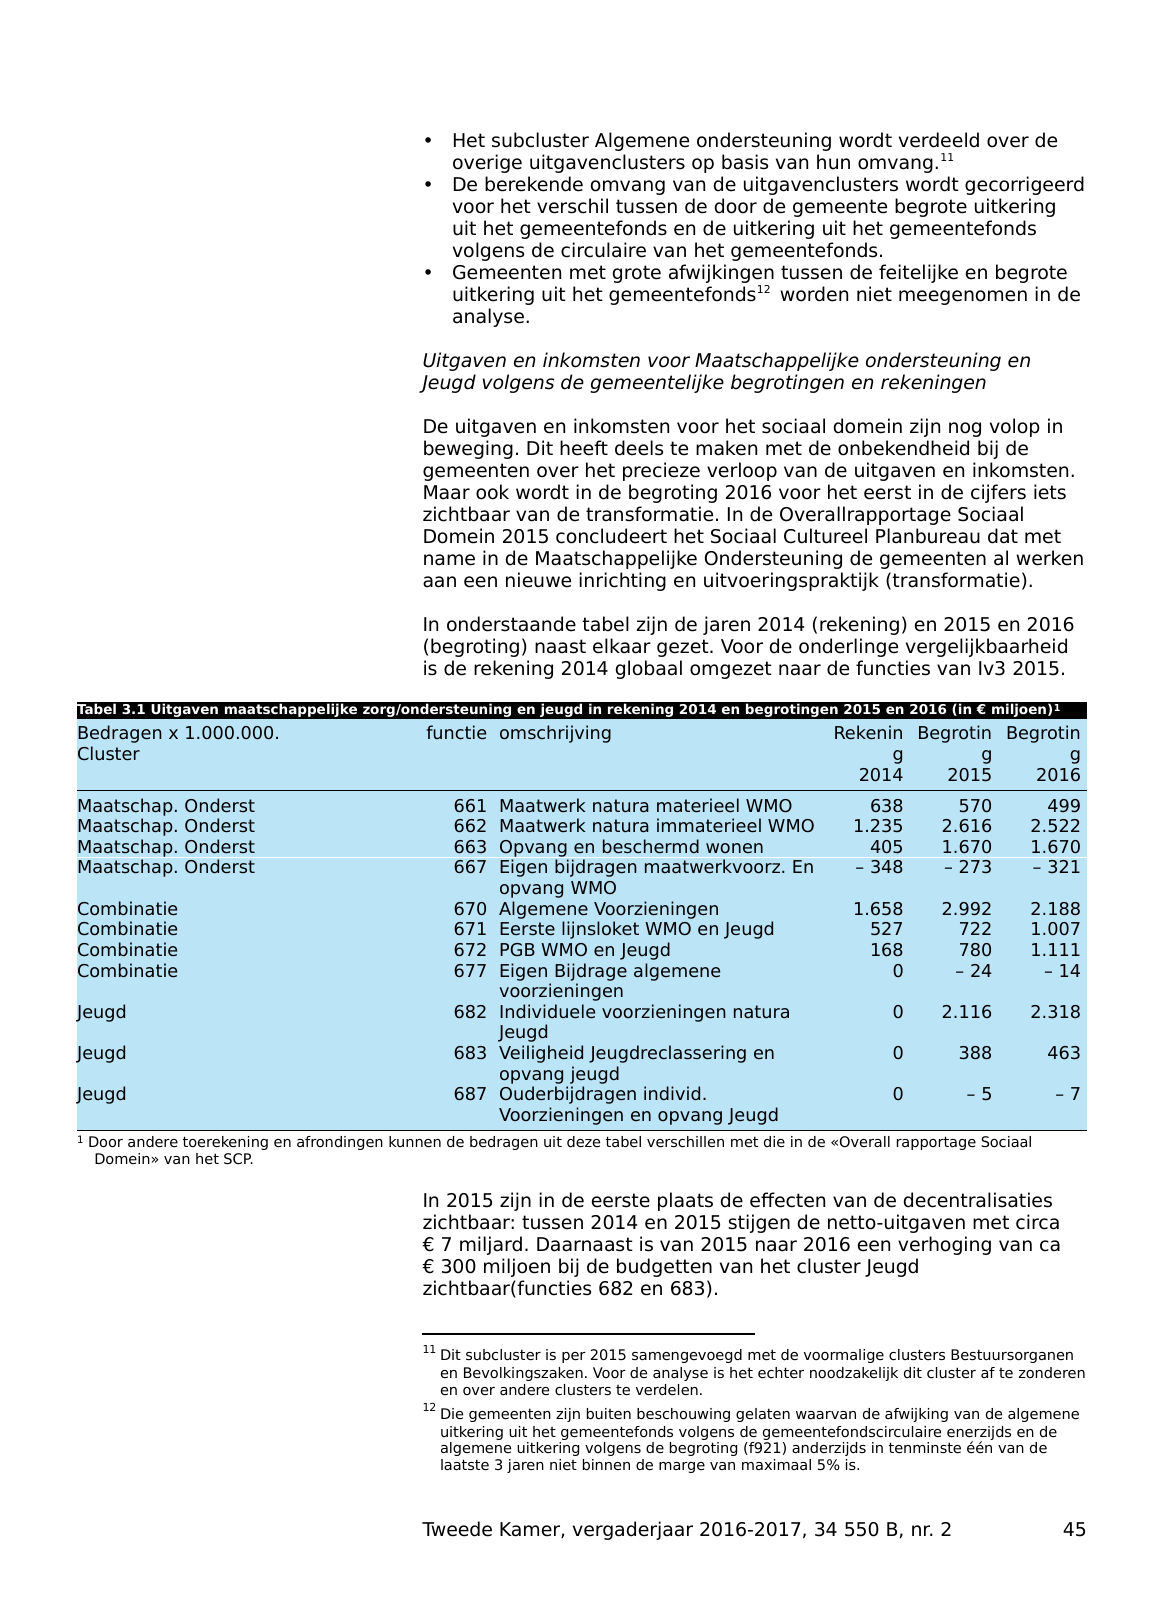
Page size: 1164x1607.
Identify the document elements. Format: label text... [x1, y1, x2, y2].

table_cell Maatschap. Onderst [77, 837, 404, 857]
table_cell 527 [821, 919, 909, 940]
table_cell 570 [909, 791, 998, 816]
table_cell Eigen Bijdrage algemene voorzieningen [493, 961, 821, 1002]
table_cell 662 [405, 816, 493, 837]
table_cell 780 [909, 940, 998, 961]
table_cell 1.235 [821, 816, 909, 837]
table_cell Maatschap. Onderst [77, 858, 404, 899]
table_cell – 273 [909, 858, 998, 899]
table_cell – 14 [998, 961, 1087, 1002]
table_cell 463 [998, 1043, 1087, 1084]
table_cell Jeugd [77, 1043, 404, 1084]
table_cell 1 Door andere toerekening en afrondingen kunnen de bedragen uit deze tabel verschillen met die in de «Overall rapportage Sociaal Domein» van het SCP. [77, 1131, 1087, 1168]
table_cell 2.318 [998, 1002, 1087, 1043]
table_cell Maatschap. Onderst [77, 816, 404, 837]
table_cell 682 [405, 1002, 493, 1043]
table_cell 638 [821, 791, 909, 816]
table_cell 663 [405, 837, 493, 857]
text Die gemeenten zijn buiten beschouwing gelaten waarvan de afwijking van de algemene uitkering uit het gemeentefonds volgens de gemeentefondscirculaire enerzijds en de algemene uitkering volgens de begroting (f921) anderzijds in tenminste één van de laatste 3 jaren niet binnen de marge van maximaal 5% is. [422, 1402, 1087, 1474]
table_cell 683 [405, 1043, 493, 1084]
table_cell Maatwerk natura materieel WMO [493, 791, 821, 816]
table_cell 2.522 [998, 816, 1087, 837]
text • Het subcluster Algemene ondersteuning wordt verdeeld over de overige uitgavenclusters op basis van hun omvang. [422, 130, 1087, 174]
table_cell Individuele voorzieningen natura Jeugd [493, 1002, 821, 1043]
table_cell Jeugd [77, 1002, 404, 1043]
table_cell Maatschap. Onderst [77, 791, 404, 816]
table_cell Begroting 2016 [998, 719, 1087, 790]
table_cell 2.188 [998, 899, 1087, 919]
subtitle Uitgaven en inkomsten voor Maatschappelijke ondersteuning en Jeugd volgens de gemeentelijke begrotingen en rekeningen [422, 350, 1087, 394]
table_cell 405 [821, 837, 909, 857]
table_cell Begroting 2015 [909, 719, 998, 790]
table_cell 667 [405, 858, 493, 899]
table_cell 1.670 [909, 837, 998, 857]
table_cell – 7 [998, 1084, 1087, 1130]
table_cell 1.658 [821, 899, 909, 919]
table_cell 0 [821, 1002, 909, 1043]
table_cell 0 [821, 961, 909, 1002]
table_cell Ouderbijdragen individ. Voorzieningen en opvang Jeugd [493, 1084, 821, 1130]
table_cell Combinatie [77, 899, 404, 919]
table_cell 2.116 [909, 1002, 998, 1043]
table_cell Veiligheid Jeugdreclassering en opvang jeugd [493, 1043, 821, 1084]
text • De berekende omvang van de uitgavenclusters wordt gecorrigeerd voor het verschil tussen de door de gemeente begrote uitkering uit het gemeentefonds en de uitkering uit het gemeentefonds volgens de circulaire van het gemeentefonds. [422, 174, 1087, 262]
table_cell 1.111 [998, 940, 1087, 961]
table_cell – 24 [909, 961, 998, 1002]
table_cell 1.007 [998, 919, 1087, 940]
table_cell 677 [405, 961, 493, 1002]
table_cell 661 [405, 791, 493, 816]
table_cell Maatwerk natura immaterieel WMO [493, 816, 821, 837]
table_cell 2.616 [909, 816, 998, 837]
table_cell Combinatie [77, 961, 404, 1002]
table_cell Rekening 2014 [821, 719, 909, 790]
table_header Tabel 3.1 Uitgaven maatschappelijke zorg/ondersteuning en jeugd in rekening 2014 en begrotingen 2015 en 2016 (in € miljoen)1 [77, 702, 1087, 718]
table_cell Combinatie [77, 919, 404, 940]
table_cell 2.992 [909, 899, 998, 919]
table_cell Eerste lijnsloket WMO en Jeugd [493, 919, 821, 940]
table_cell Eigen bijdragen maatwerkvoorz. En opvang WMO [493, 858, 821, 899]
table_cell 168 [821, 940, 909, 961]
table_cell 388 [909, 1043, 998, 1084]
table_cell Jeugd [77, 1084, 404, 1130]
table_cell 1.670 [998, 837, 1087, 857]
table_cell 0 [821, 1084, 909, 1130]
table_cell 687 [405, 1084, 493, 1130]
text • Gemeenten met grote afwijkingen tussen de feitelijke en begrote uitkering uit het gemeentefonds worden niet meegenomen in de analyse. [422, 262, 1087, 328]
table_cell – 348 [821, 858, 909, 899]
table_cell 672 [405, 940, 493, 961]
table_cell 670 [405, 899, 493, 919]
text In onderstaande tabel zijn de jaren 2014 (rekening) en 2015 en 2016 (begroting) naast elkaar gezet. Voor de onderlinge vergelijkbaarheid is de rekening 2014 globaal omgezet naar de functies van Iv3 2015. [422, 614, 1087, 680]
table_cell Algemene Voorzieningen [493, 899, 821, 919]
text In 2015 zijn in de eerste plaats de effecten van de decentralisaties zichtbaar: tussen 2014 en 2015 stijgen de netto-uitgaven met circa € 7 miljard. Daarnaast is van 2015 naar 2016 een verhoging van ca € 300 miljoen bij de budgetten van het cluster Jeugd zichtbaar(functies 682 en 683). [422, 1190, 1087, 1300]
table_cell omschrijving [493, 719, 821, 790]
table_cell Combinatie [77, 940, 404, 961]
table_cell Opvang en beschermd wonen [493, 837, 821, 857]
table_cell 0 [821, 1043, 909, 1084]
table_cell – 5 [909, 1084, 998, 1130]
text De uitgaven en inkomsten voor het sociaal domein zijn nog volop in beweging. Dit heeft deels te maken met de onbekendheid bij de gemeenten over het precieze verloop van de uitgaven en inkomsten. Maar ook wordt in de begroting 2016 voor het eerst in de cijfers iets zichtbaar van de transformatie. In de Overallrapportage Sociaal Domein 2015 concludeert het Sociaal Cultureel Planbureau dat met name in de Maatschappelijke Ondersteuning de gemeenten al werken aan een nieuwe inrichting en uitvoeringspraktijk (transformatie). [422, 416, 1087, 592]
table_cell PGB WMO en Jeugd [493, 940, 821, 961]
table_cell functie [405, 719, 493, 790]
table_cell 722 [909, 919, 998, 940]
text Dit subcluster is per 2015 samengevoegd met de voormalige clusters Bestuursorganen en Bevolkingszaken. Voor de analyse is het echter noodzakelijk dit cluster af te zonderen en over andere clusters te verdelen. [422, 1343, 1087, 1399]
table_cell – 321 [998, 858, 1087, 899]
table_cell 671 [405, 919, 493, 940]
table_cell Bedragen x 1.000.000. Cluster [77, 719, 404, 790]
table_cell 499 [998, 791, 1087, 816]
